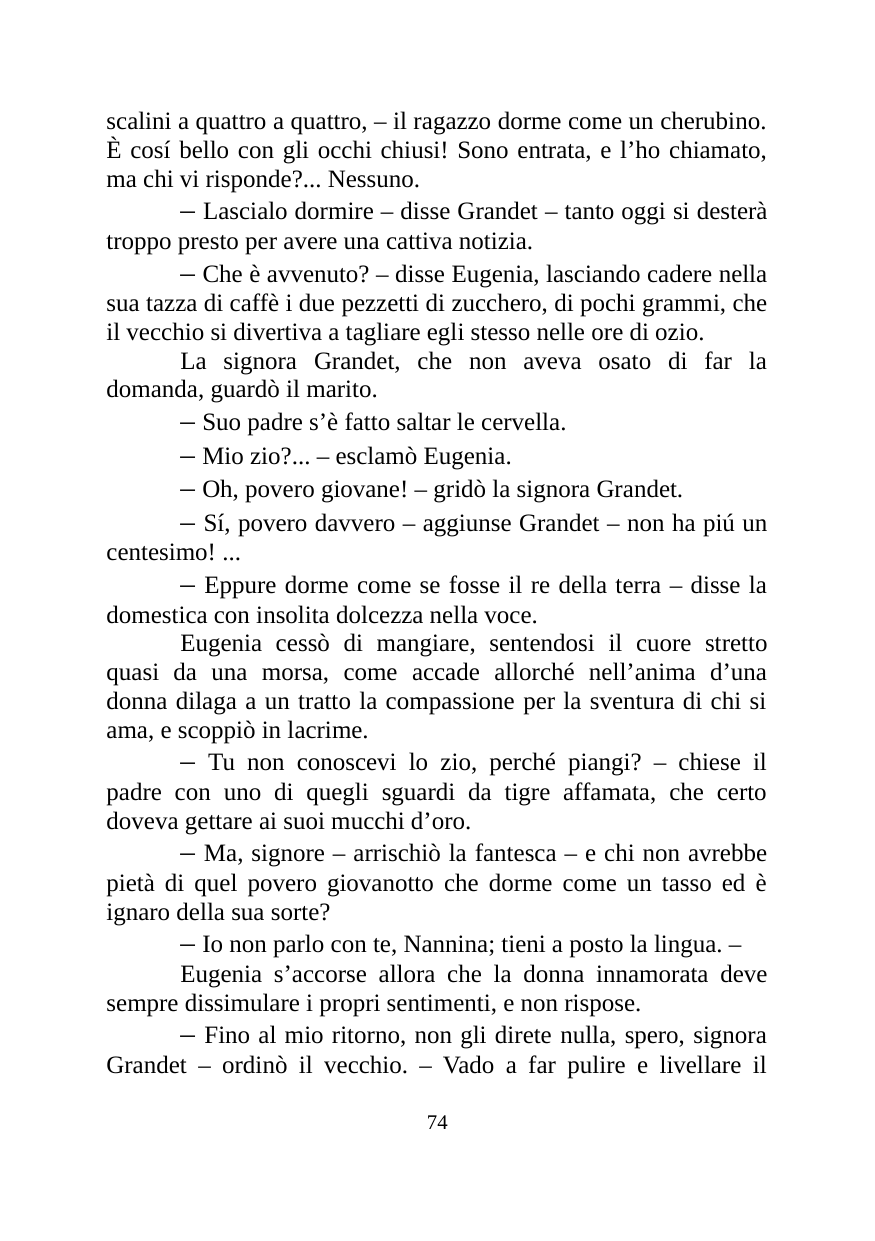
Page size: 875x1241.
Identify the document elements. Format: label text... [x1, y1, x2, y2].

text – Mio zio?... – esclamò Eugenia. [106, 437, 768, 470]
text – Tu non conoscevi lo zio, perché piangi? – chiese il padre con uno di quegli sguardi da tigre affamata, che certo doveva gettare ai suoi mucchi d’oro. [106, 743, 768, 834]
text – Che è avvenuto? – disse Eugenia, lasciando cadere nella sua tazza di caffè i due pezzetti di zucchero, di pochi grammi, che il vecchio si divertiva a tagliare egli stesso nelle ore di ozio. [106, 255, 768, 346]
text – Ma, signore – arrischiò la fantesca – e chi non avrebbe pietà di quel povero giovanotto che dorme come un tasso ed è ignaro della sua sorte? [106, 834, 768, 926]
text – Eppure dorme come se fosse il re della terra – disse la domestica con insolita dolcezza nella voce. [106, 566, 768, 628]
text – Suo padre s’è fatto saltar le cervella. [106, 403, 768, 437]
text La signora Grandet, che non aveva osato di far la domanda, guardò il marito. [106, 346, 768, 403]
text – Oh, povero giovane! – gridò la signora Grandet. [106, 470, 768, 504]
text – Fino al mio ritorno, non gli direte nulla, spero, signora Grandet – ordinò il vecchio. – Vado a far pulire e livellare il [106, 1017, 768, 1079]
text – Io non parlo con te, Nannina; tieni a posto la lingua. – [106, 926, 768, 959]
text – Lascialo dormire – disse Grandet – tanto oggi si desterà troppo presto per avere una cattiva notizia. [106, 192, 768, 255]
text Eugenia cessò di mangiare, sentendosi il cuore stretto quasi da una morsa, come accade allorché nell’anima d’una donna dilaga a un tratto la compassione per la sventura di chi si ama, e scoppiò in lacrime. [106, 628, 768, 743]
text Eugenia s’accorse allora che la donna innamorata deve sempre dissimulare i propri sentimenti, e non rispose. [106, 959, 768, 1017]
text scalini a quattro a quattro, – il ragazzo dorme come un cherubino. È cosí bello con gli occhi chiusi! Sono entrata, e l’ho chiamato, ma chi vi risponde?... Nessuno. [106, 106, 768, 192]
text – Sí, povero davvero – aggiunse Grandet – non ha piú un centesimo! ... [106, 504, 768, 566]
